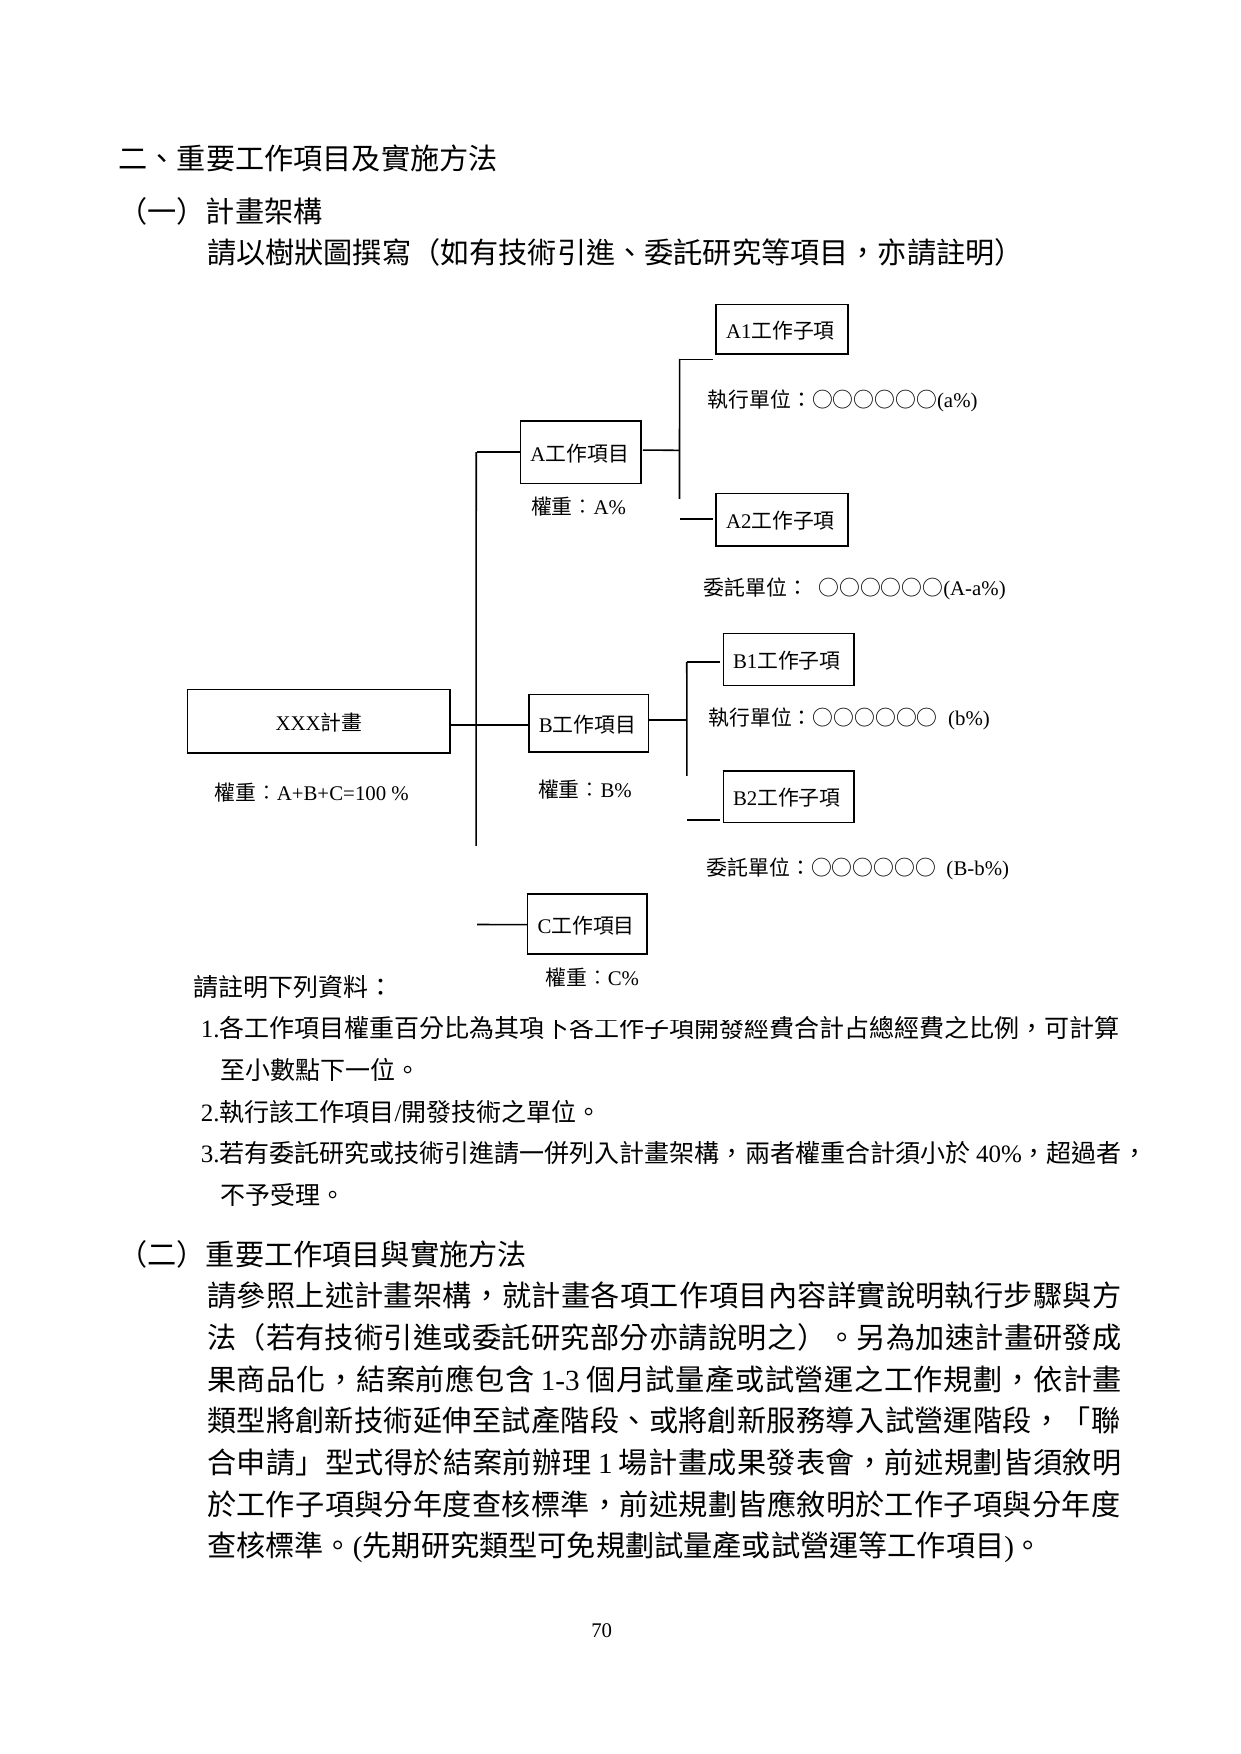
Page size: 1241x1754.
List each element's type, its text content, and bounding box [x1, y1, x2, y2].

text C工作項目 [537, 909, 637, 939]
text B2工作子項 [733, 782, 844, 812]
text B1工作子項 [733, 644, 844, 674]
text 3.若有委託研究或技術引進請一併列入計畫架構，兩者權重合計須小於40%，超過者，不予受理。 [201, 1129, 1122, 1213]
text 權重︰A% [531, 491, 647, 521]
text 1.各工作項目權重百分比為其項下各工作子項開發經費合計占總經費之比例，可計算至小數點下一位。 [201, 1004, 1122, 1088]
text 請參照上述計畫架構，就計畫各項工作項目內容詳實說明執行步驟與方法（若有技術引進或委託研究部分亦請說明之）。另為加速計畫研發成果商品化，結案前應包含1-3個月試量產或試營運之工作規劃，依計畫類型將創新技術延伸至試產階段、或將創新服務導入試營運階段，「聯合申請」型式得於結案前辦理1場計畫成果發表會，前述規劃皆須敘明於工作子項與分年度查核標準，前述規劃皆應敘明於工作子項與分年度查核標準。(先期研究類型可免規劃試量產或試營運等工作項目)。 [207, 1273, 1122, 1565]
subtitle 二、重要工作項目及實施方法 [118, 136, 1122, 177]
text XXX計畫 [197, 706, 440, 736]
text [780, 963, 1122, 1004]
text A工作項目 [530, 437, 632, 467]
text 2.執行該工作項目/開發技術之單位。 [201, 1088, 1122, 1129]
text 請註明下列資料： [143, 963, 536, 1004]
subtitle （一）計畫架構 [118, 189, 1122, 230]
text 執行單位：○○○○○○ (b%) [708, 701, 1062, 732]
text B工作項目 [539, 708, 639, 738]
text 權重︰A+B+C=100 % [214, 776, 419, 806]
text 權重︰C% [545, 962, 771, 992]
text 權重︰B% [538, 773, 666, 803]
text A1工作子項 [726, 314, 838, 344]
text 請以樹狀圖撰寫（如有技術引進、委託研究等項目，亦請註明） [207, 230, 1122, 272]
text 執行單位：○○○○○○(a%) [708, 383, 1107, 442]
text 委託單位：○○○○○○ (B-b%) [707, 851, 1070, 882]
subtitle （二）重要工作項目與實施方法 [118, 1232, 1122, 1273]
text 委託單位： ○○○○○○(A-a%) [703, 571, 1067, 601]
text A2工作子項 [726, 504, 838, 535]
